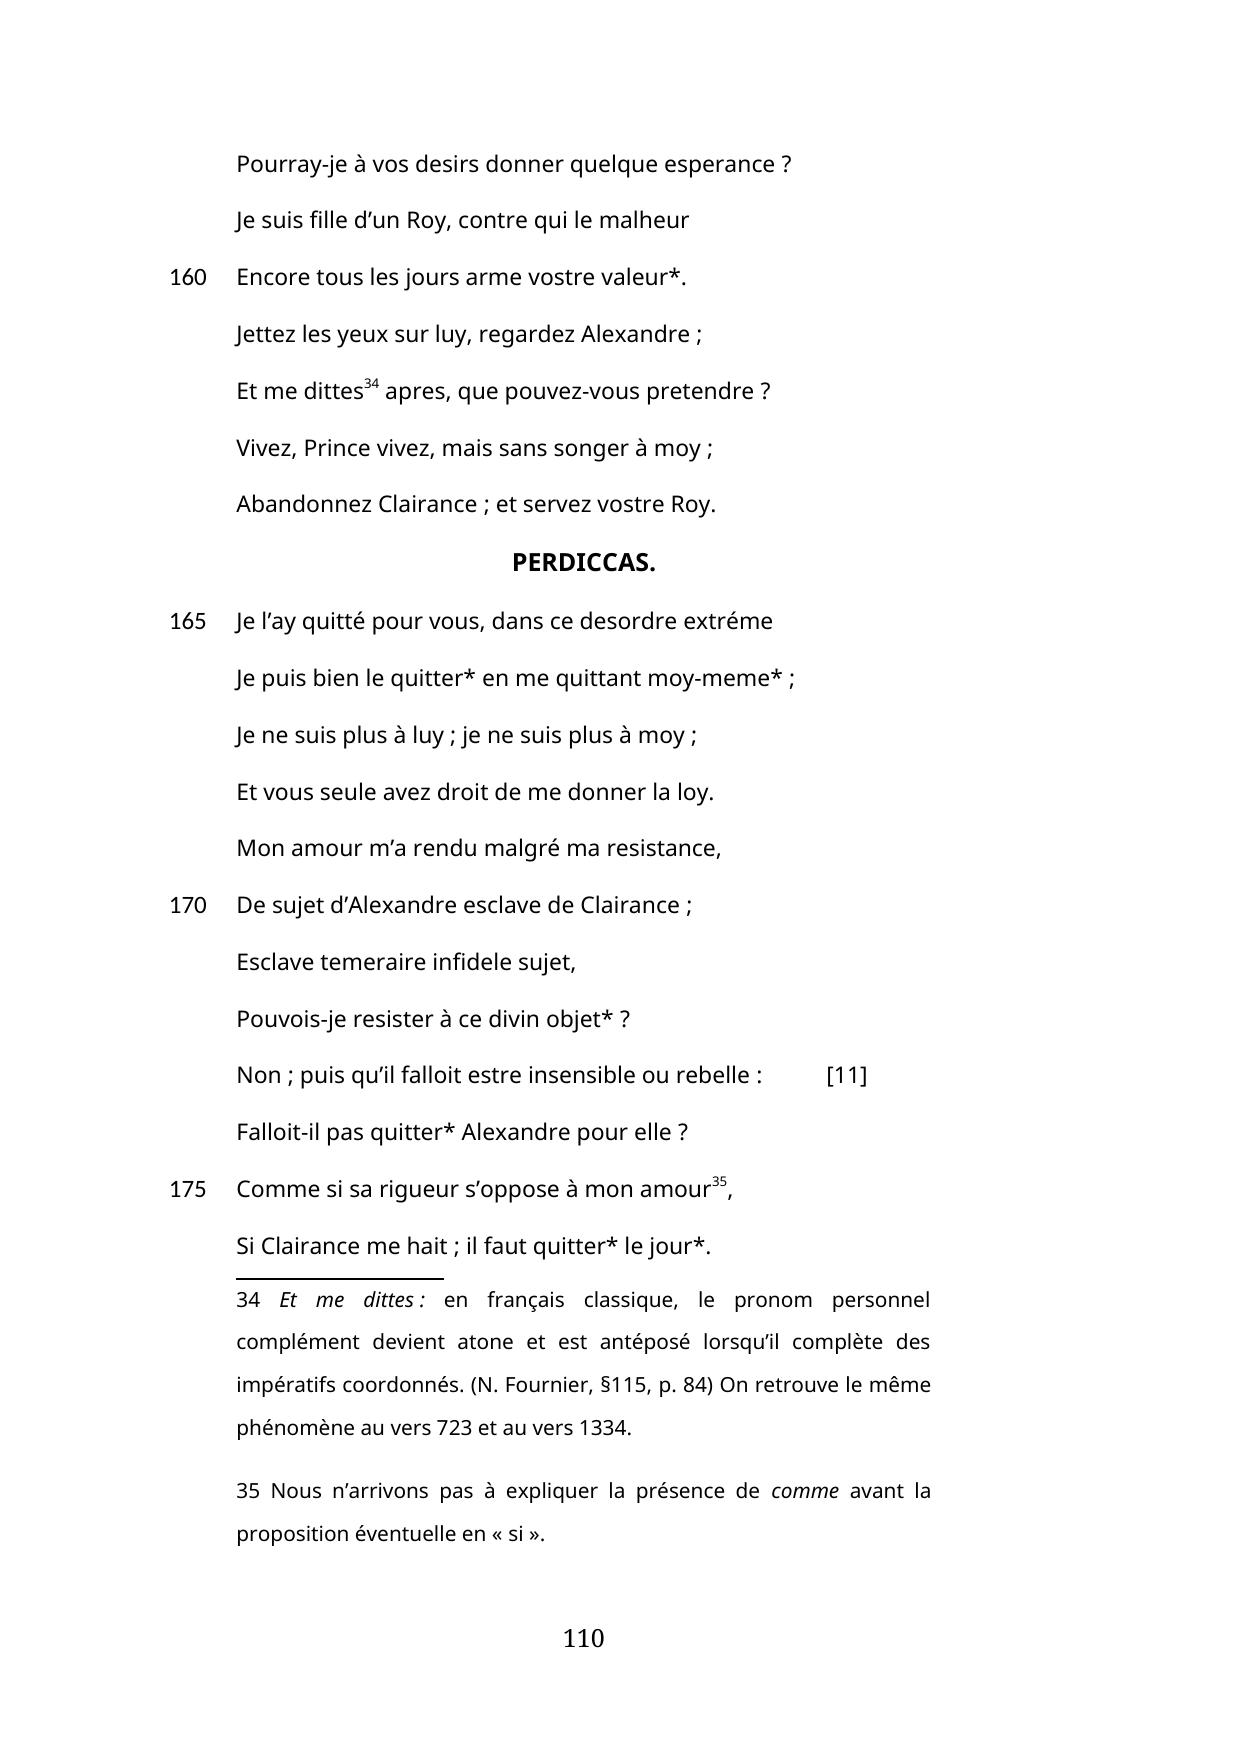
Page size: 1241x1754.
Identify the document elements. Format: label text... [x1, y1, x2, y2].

text Pourray-je à vos desirs donner quelque esperance ? [236, 148, 931, 179]
text De sujet d’Alexandre esclave de Clairance ; [236, 889, 931, 920]
text Non ; puis qu’il falloit estre insensible ou rebelle : [11] [236, 1059, 931, 1091]
text Vivez, Prince vivez, mais sans songer à moy ; [236, 432, 931, 463]
text Jettez les yeux sur luy, regardez Alexandre ; [236, 318, 931, 349]
text Et me dittes : en français classique, le pronom personnel complément devient atone et est antéposé lorsqu’il complète des impératifs coordonnés. (N. Fournier, §115, p. 84) On retrouve le même phénomène au vers 723 et au vers 1334. [236, 1285, 931, 1441]
text PERDICCAS. [236, 545, 931, 579]
text Si Clairance me hait ; il faut quitter* le jour*. [236, 1229, 931, 1261]
text Encore tous les jours arme vostre valeur*. [236, 261, 931, 292]
text Je ne suis plus à luy ; je ne suis plus à moy ; [236, 719, 931, 750]
text Nous n’arrivons pas à expliquer la présence de comme avant la proposition éventuelle en « si ». [236, 1476, 931, 1547]
text Abandonnez Clairance ; et servez vostre Roy. [236, 488, 931, 519]
text Je suis fille d’un Roy, contre qui le malheur [236, 204, 931, 236]
text Je l’ay quitté pour vous, dans ce desordre extréme [236, 605, 931, 636]
text Falloit-il pas quitter* Alexandre pour elle ? [236, 1116, 931, 1147]
text Esclave temeraire infidele sujet, [236, 946, 931, 977]
text Comme si sa rigueur s’oppose à mon amour, [236, 1173, 931, 1204]
text Mon amour m’a rendu malgré ma resistance, [236, 832, 931, 863]
text Pouvois-je resister à ce divin objet* ? [236, 1002, 931, 1034]
text Et vous seule avez droit de me donner la loy. [236, 775, 931, 807]
text Et me dittes apres, que pouvez-vous pretendre ? [236, 375, 931, 406]
text Je puis bien le quitter* en me quittant moy-meme* ; [236, 662, 931, 693]
